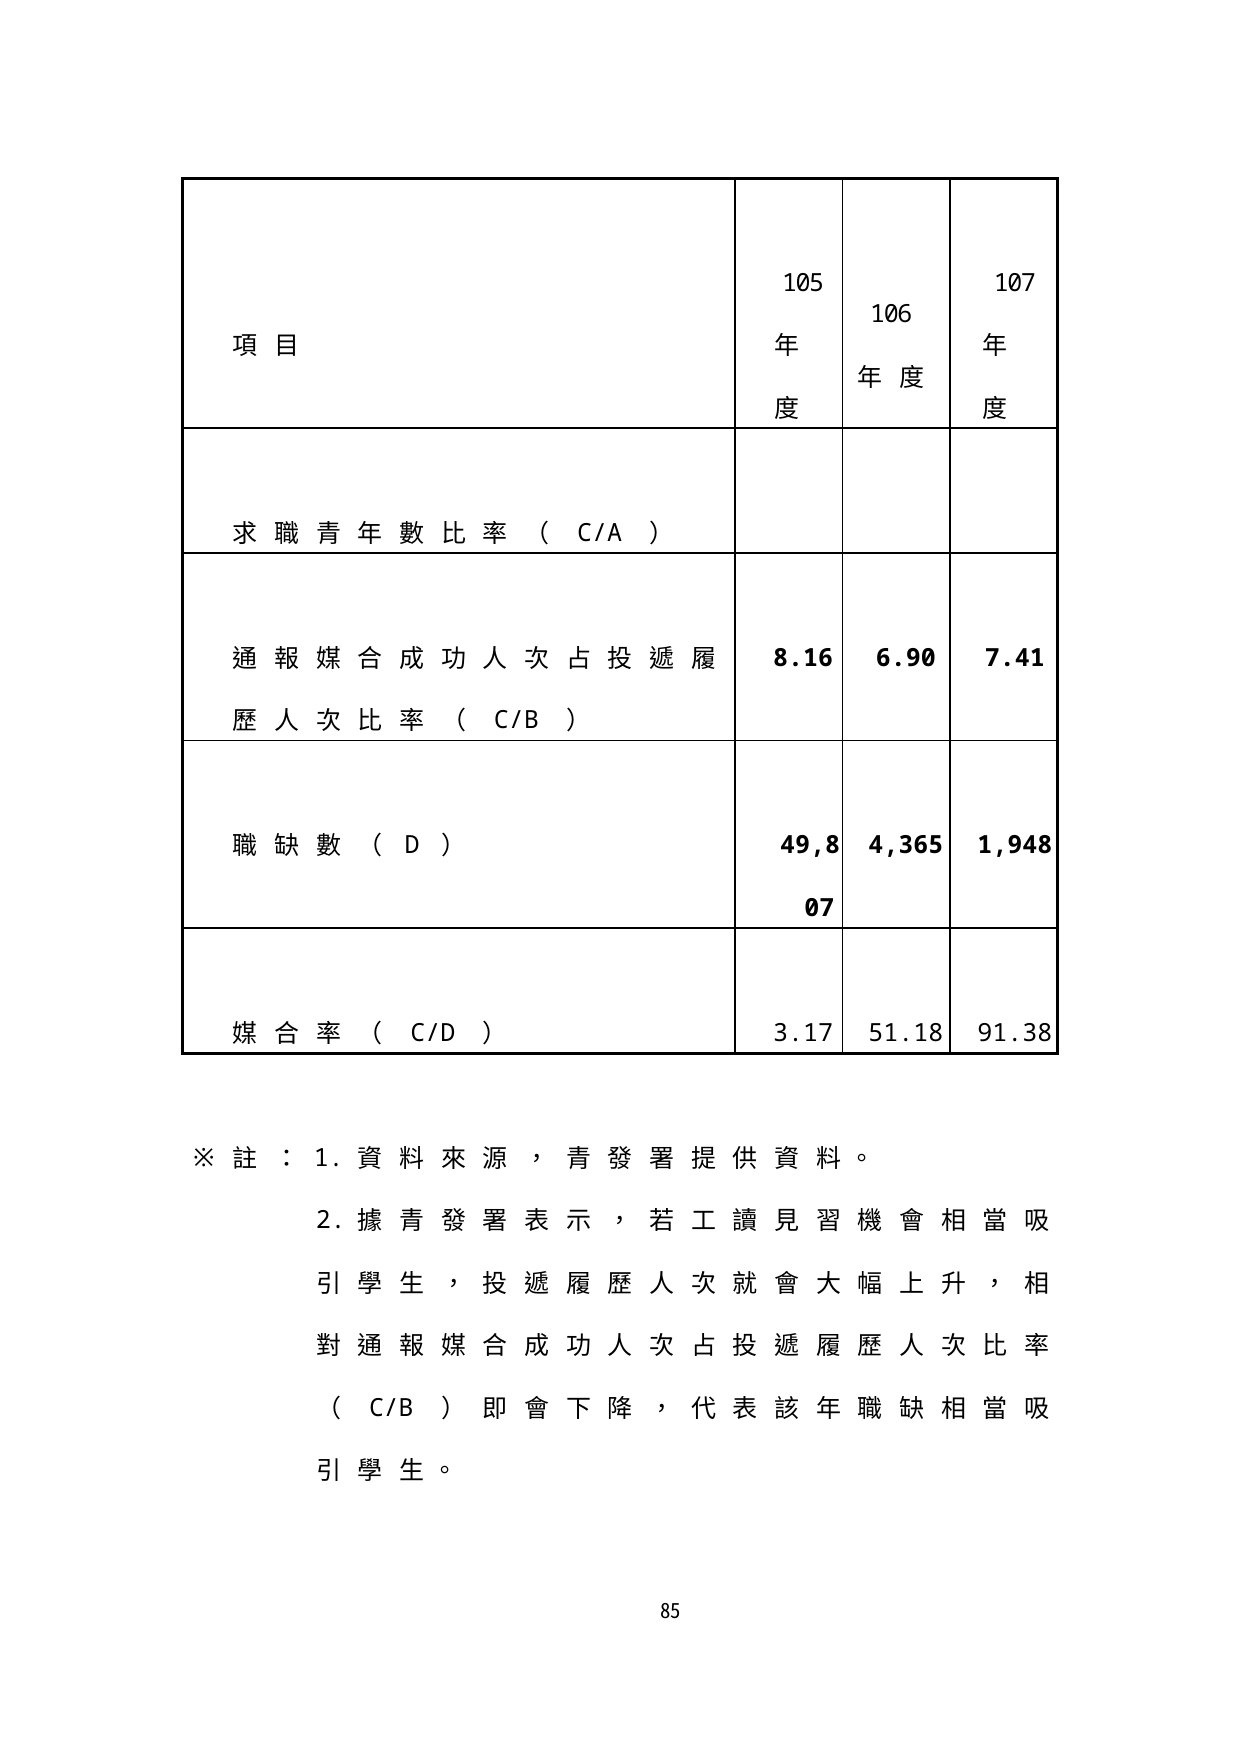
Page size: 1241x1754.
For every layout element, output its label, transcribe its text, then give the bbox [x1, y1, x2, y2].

table_cell 91.38 [951, 929, 1056, 1052]
table_cell 3.17 [736, 929, 842, 1052]
table_cell 1,948 [951, 741, 1056, 927]
table_cell 求職青年數比率（C/A） [184, 429, 734, 552]
table_cell [951, 429, 1056, 552]
table_cell 媒合率（C/D） [184, 929, 734, 1052]
table_cell 7.41 [951, 554, 1056, 740]
text 2.據青發署表示，若工讀見習機會相當吸引學生，投遞履歷人次就會大幅上升，相對通報媒合成功人次占投遞履歷人次比率（C/B）即會下降，代表該年職缺相當吸引學生。 [186, 1177, 1058, 1490]
table_cell 8.16 [736, 554, 842, 740]
table_cell 職缺數（D） [184, 741, 734, 927]
table_header 項目 [184, 180, 734, 427]
table_cell 4,365 [843, 741, 949, 927]
table_cell 通報媒合成功人次占投遞履歷人次比率（C/B） [184, 554, 734, 740]
table_header 106年度 [843, 180, 949, 427]
table_header 107年度 [951, 180, 1056, 427]
table_cell [736, 429, 842, 552]
table_header 105年度 [736, 180, 842, 427]
text ※註：1.資料來源，青發署提供資料。 [183, 1115, 1058, 1177]
table_cell 6.90 [843, 554, 949, 740]
table_cell 49,807 [736, 741, 842, 927]
table_cell [843, 429, 949, 552]
table_cell 51.18 [843, 929, 949, 1052]
